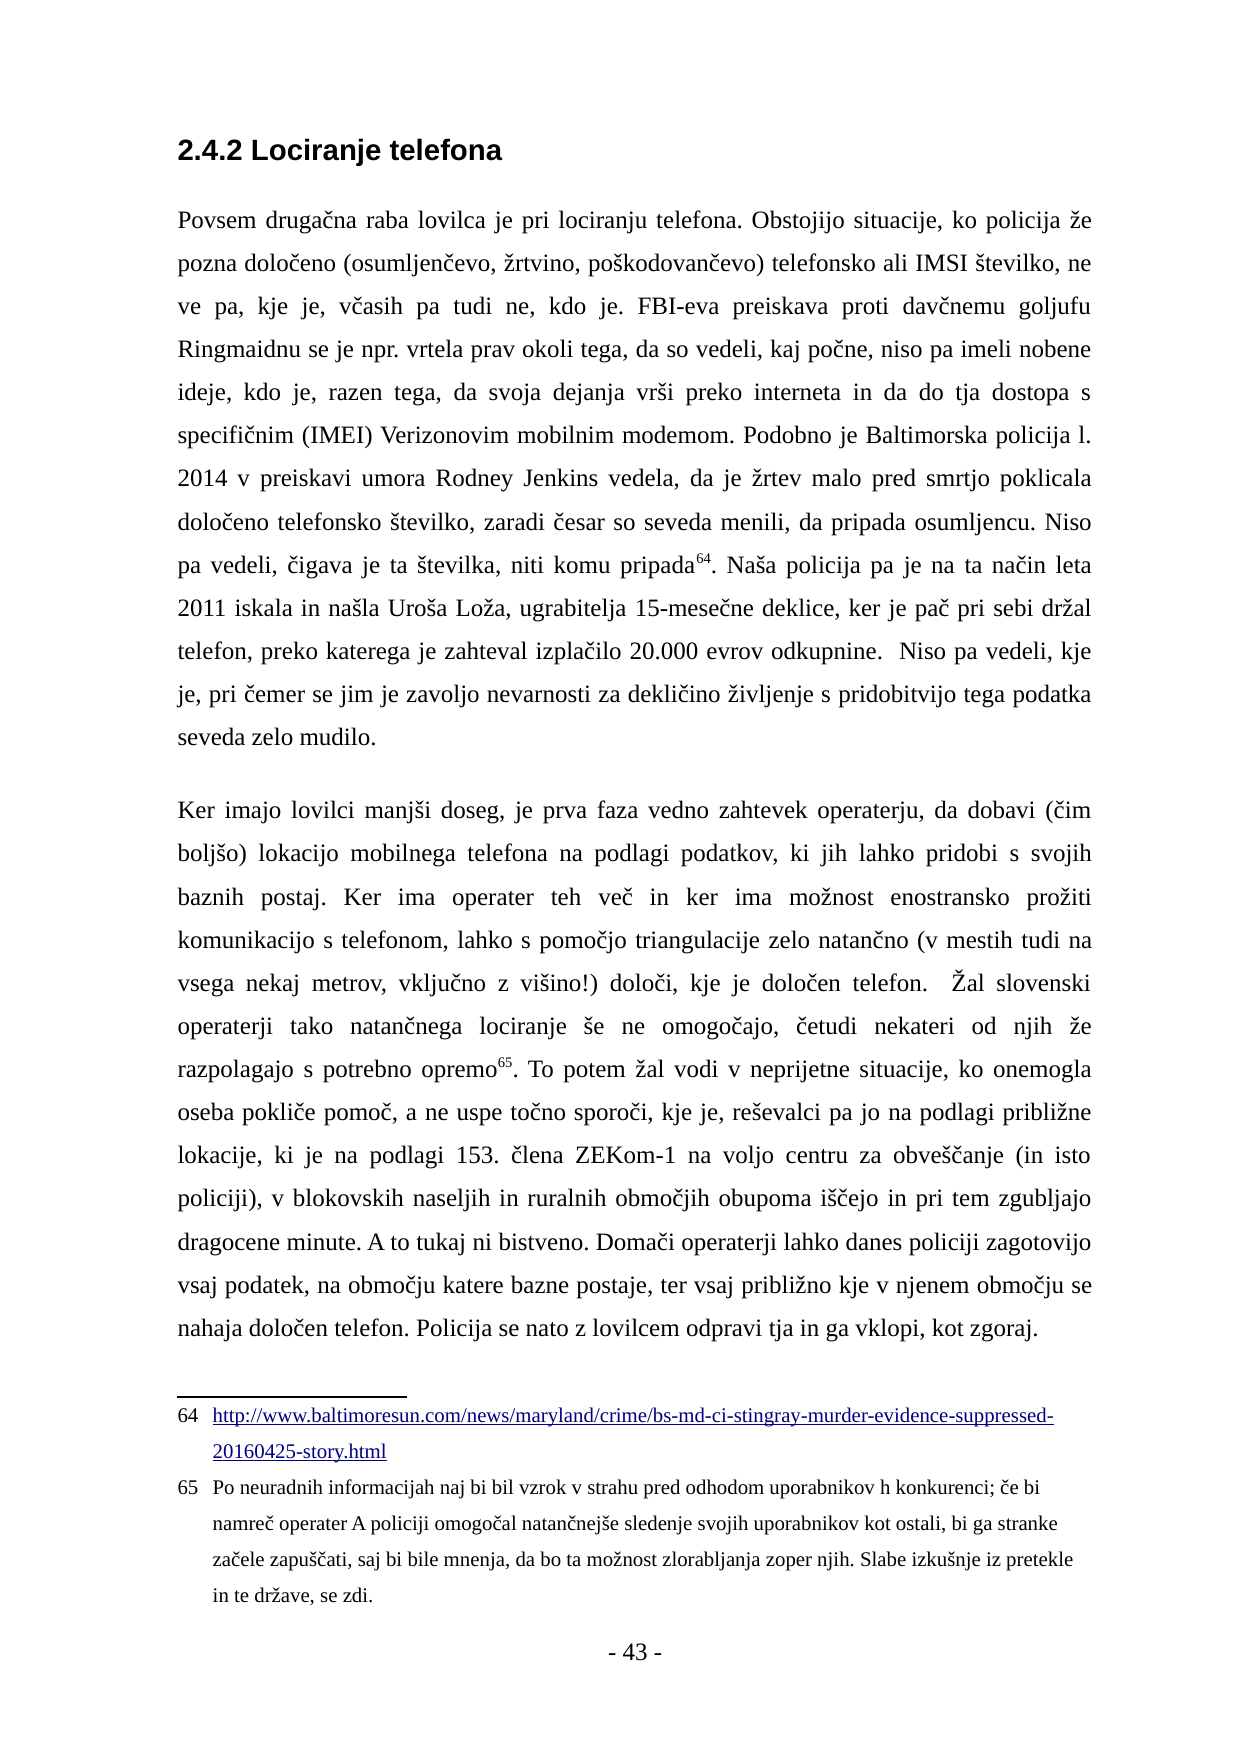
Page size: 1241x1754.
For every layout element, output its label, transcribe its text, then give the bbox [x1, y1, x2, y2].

text Ker imajo lovilci manjši doseg, je prva faza vedno zahtevek operaterju, da dobavi (čim boljšo) lokacijo mobilnega telefona na podlagi podatkov, ki jih lahko pridobi s svojih baznih postaj. Ker ima operater teh več in ker ima možnost enostransko prožiti komunikacijo s telefonom, lahko s pomočjo triangulacije zelo natančno (v mestih tudi na vsega nekaj metrov, vključno z višino!) določi, kje je določen telefon. Žal slovenski operaterji tako natančnega lociranje še ne omogočajo, četudi nekateri od njih že razpolagajo s potrebno opremo. To potem žal vodi v neprijetne situacije, ko onemogla oseba pokliče pomoč, a ne uspe točno sporoči, kje je, reševalci pa jo na podlagi približne lokacije, ki je na podlagi 153. člena ZEKom-1 na voljo centru za obveščanje (in isto policiji), v blokovskih naseljih in ruralnih območjih obupoma iščejo in pri tem zgubljajo dragocene minute. A to tukaj ni bistveno. Domači operaterji lahko danes policiji zagotovijo vsaj podatek, na območju katere bazne postaje, ter vsaj približno kje v njenem območju se nahaja določen telefon. Policija se nato z lovilcem odpravi tja in ga vklopi, kot zgoraj. [177, 795, 1093, 1342]
text Po neuradnih informacijah naj bi bil vzrok v strahu pred odhodom uporabnikov h konkurenci; če bi namreč operater A policiji omogočal natančnejše sledenje svojih uporabnikov kot ostali, bi ga stranke začele zapuščati, saj bi bile mnenja, da bo ta možnost zlorabljanja zoper njih. Slabe izkušnje iz pretekle in te države, se zdi. [177, 1475, 1093, 1607]
text http://www.baltimoresun.com/news/maryland/crime/bs-md-ci-stingray-murder-evidence-suppressed-20160425-story.html [177, 1403, 1093, 1463]
subtitle 2.4.2 Lociranje telefona [177, 133, 1093, 167]
text Povsem drugačna raba lovilca je pri lociranju telefona. Obstojijo situacije, ko policija že pozna določeno (osumljenčevo, žrtvino, poškodovančevo) telefonsko ali IMSI številko, ne ve pa, kje je, včasih pa tudi ne, kdo je. FBI-eva preiskava proti davčnemu goljufu Ringmaidnu se je npr. vrtela prav okoli tega, da so vedeli, kaj počne, niso pa imeli nobene ideje, kdo je, razen tega, da svoja dejanja vrši preko interneta in da do tja dostopa s specifičnim (IMEI) Verizonovim mobilnim modemom. Podobno je Baltimorska policija l. 2014 v preiskavi umora Rodney Jenkins vedela, da je žrtev malo pred smrtjo poklicala določeno telefonsko številko, zaradi česar so seveda menili, da pripada osumljencu. Niso pa vedeli, čigava je ta številka, niti komu pripada. Naša policija pa je na ta način leta 2011 iskala in našla Uroša Loža, ugrabitelja 15-mesečne deklice, ker je pač pri sebi držal telefon, preko katerega je zahteval izplačilo 20.000 evrov odkupnine. Niso pa vedeli, kje je, pri čemer se jim je zavoljo nevarnosti za dekličino življenje s pridobitvijo tega podatka seveda zelo mudilo. [177, 205, 1093, 751]
